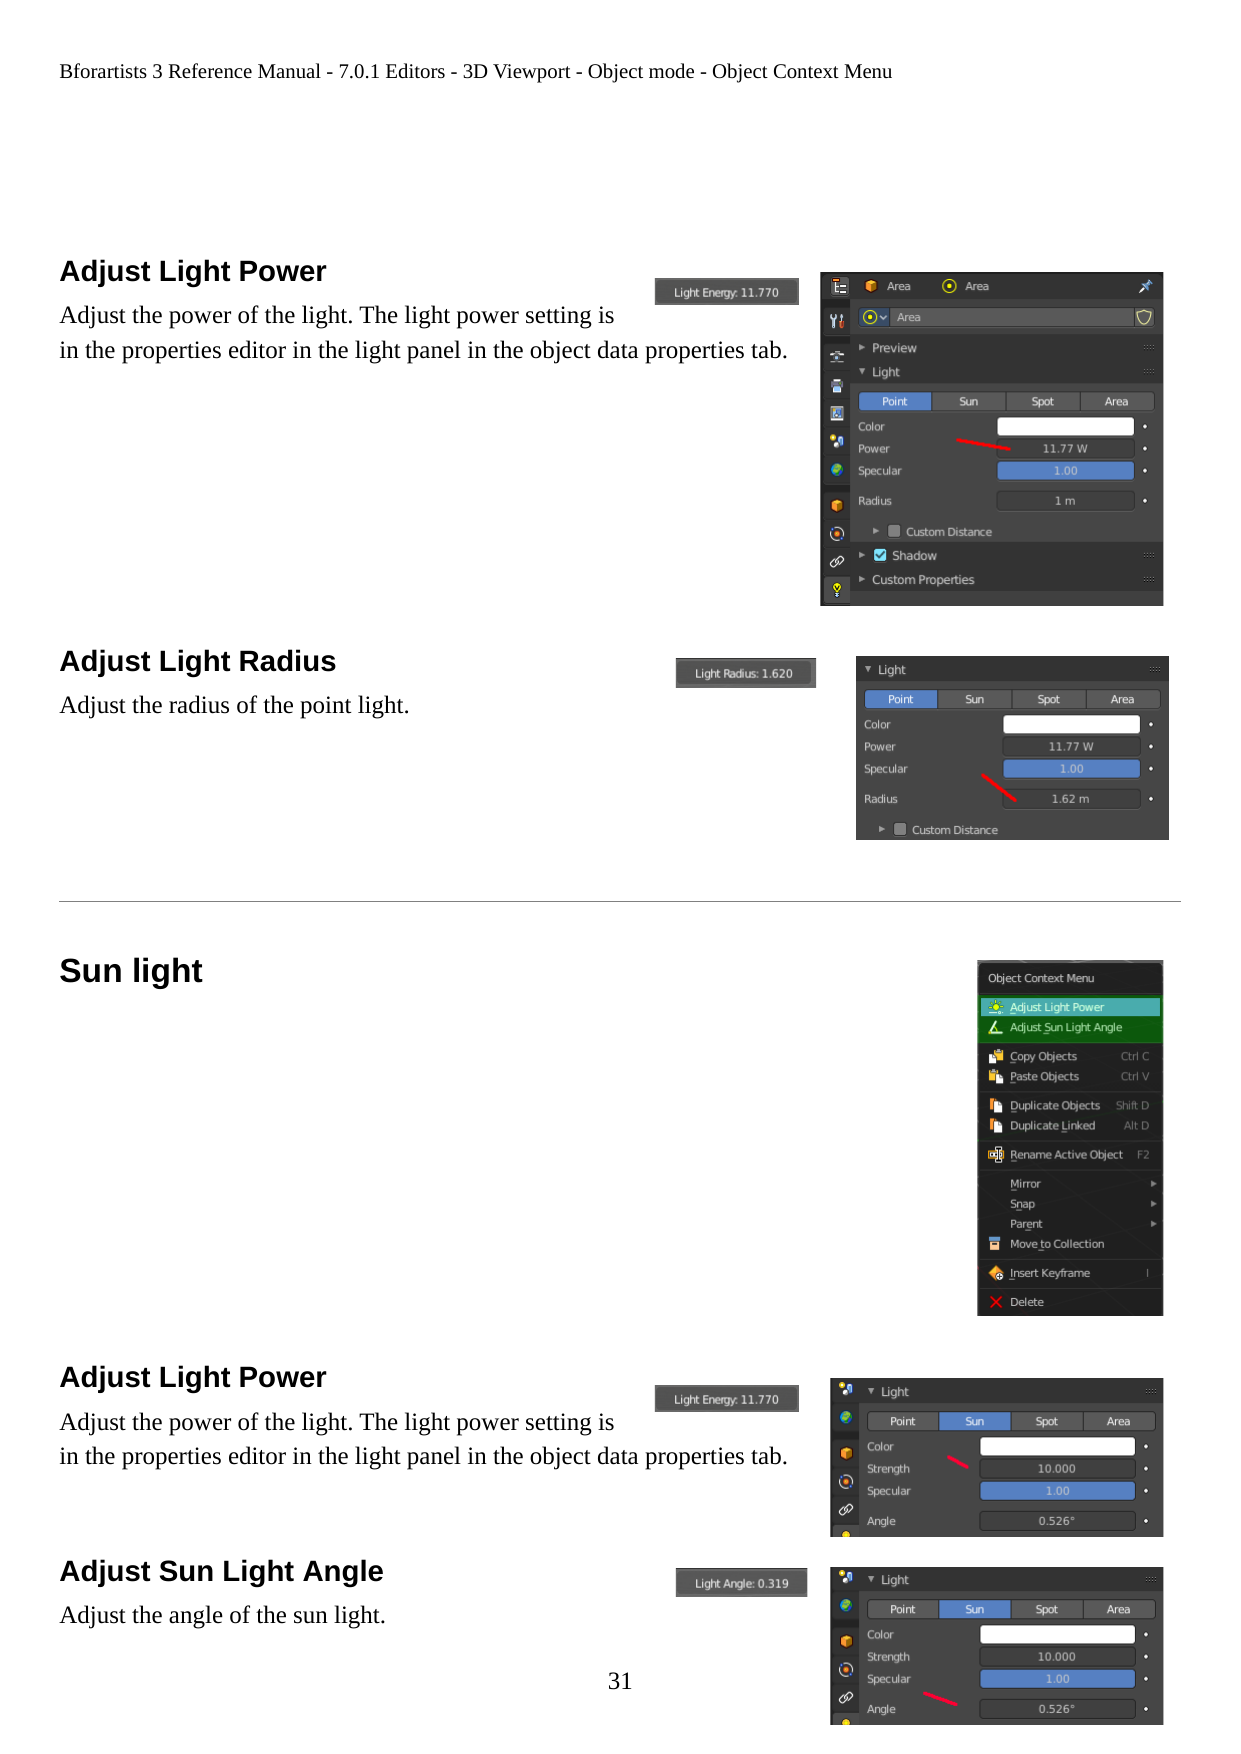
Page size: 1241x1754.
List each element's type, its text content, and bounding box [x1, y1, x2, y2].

picture [830, 1567, 1164, 1725]
subtitle Adjust Sun Light Angle [59, 1554, 1181, 1588]
picture [675, 658, 817, 688]
picture [830, 1378, 1164, 1537]
subtitle Sun light [59, 951, 1181, 990]
subtitle Adjust Light Power [59, 254, 1181, 288]
text Adjust the radius of the point light. [59, 690, 856, 719]
text Adjust the power of the light. The light power setting is in the properties editor in the light panel in the object data properties tab. [59, 300, 820, 363]
picture [654, 278, 799, 305]
picture [675, 1568, 808, 1597]
picture [856, 656, 1169, 840]
text Adjust the angle of the sun light. [59, 1600, 830, 1629]
picture [654, 1385, 799, 1412]
text Adjust the power of the light. The light power setting is in the properties editor in the light panel in the object data properties tab. [59, 1407, 830, 1470]
subtitle Adjust Light Radius [59, 644, 1181, 677]
picture [977, 960, 1164, 1316]
subtitle Adjust Light Power [59, 1360, 1181, 1394]
